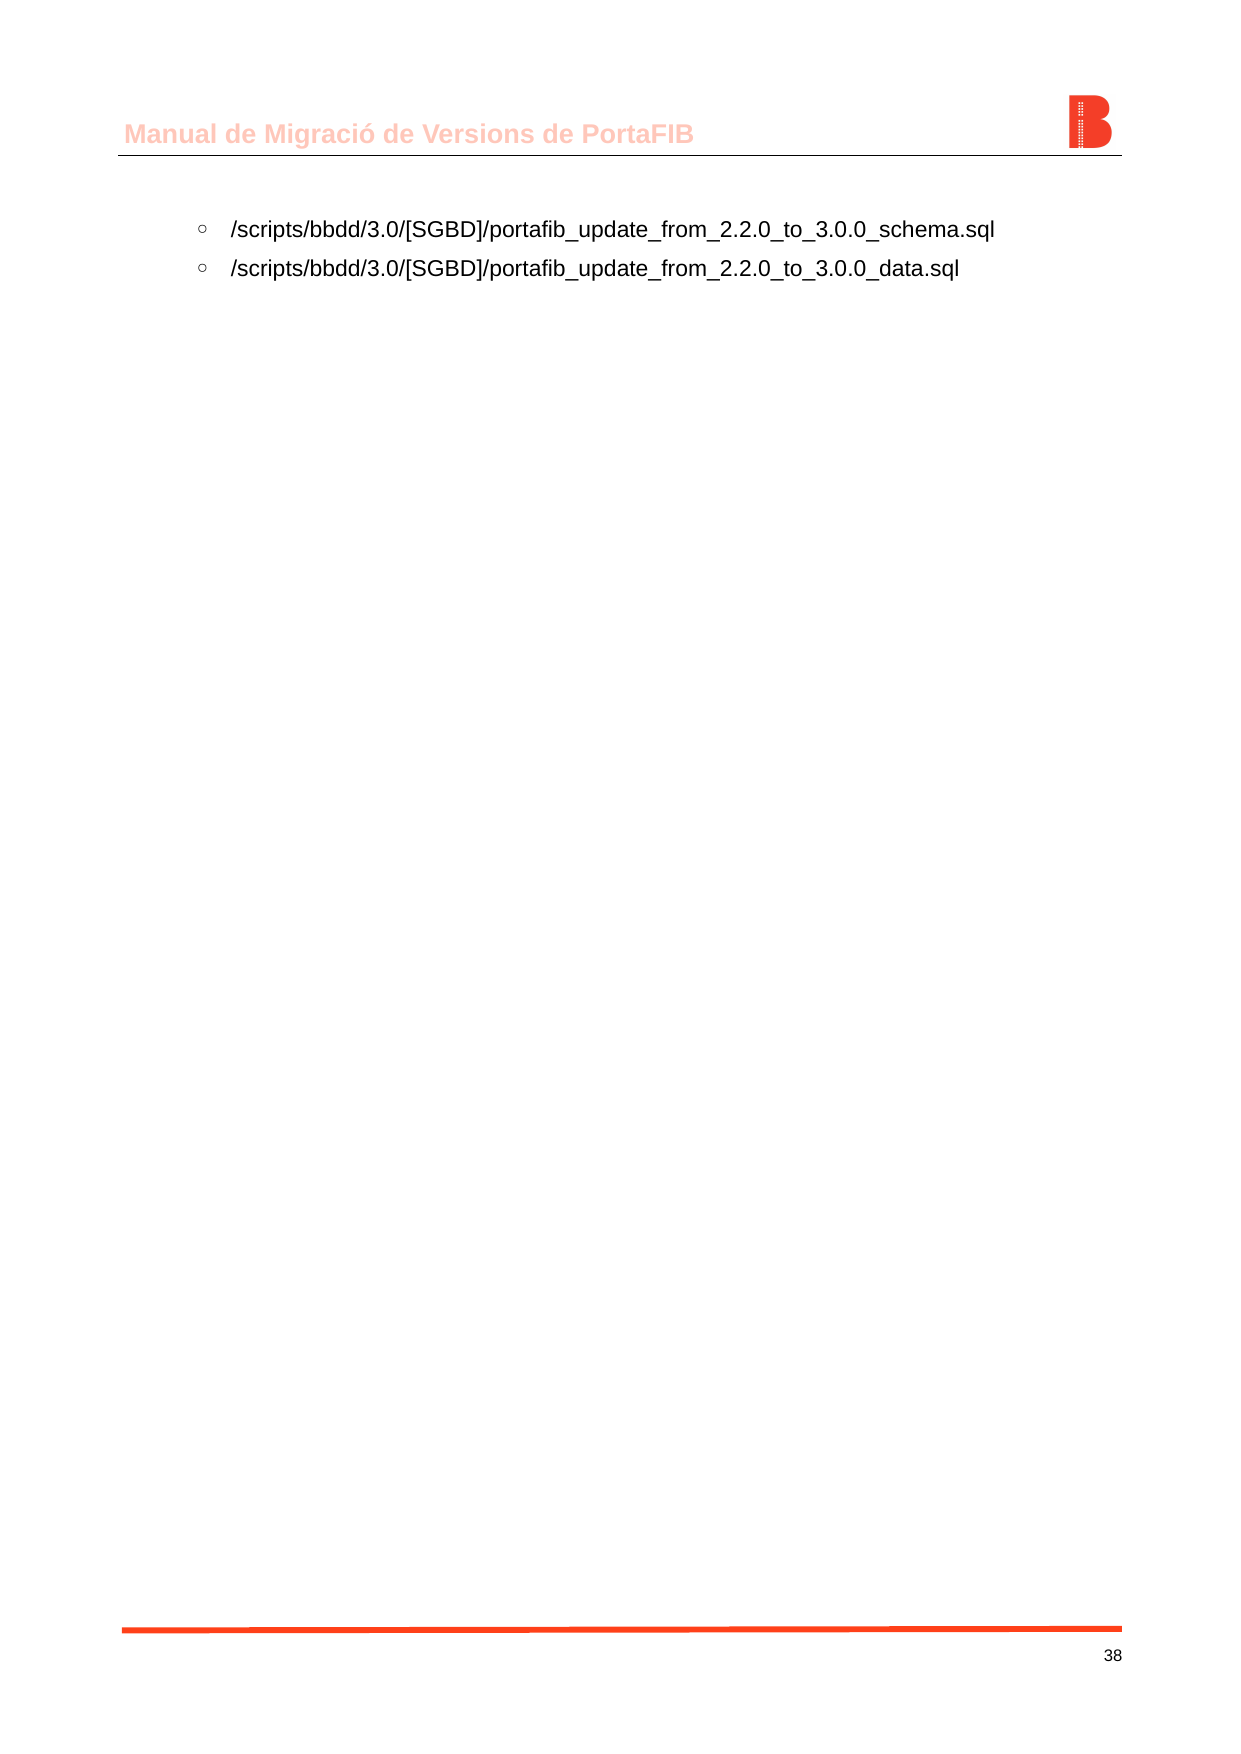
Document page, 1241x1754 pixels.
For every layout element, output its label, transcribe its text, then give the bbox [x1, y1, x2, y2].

picture [1063, 94, 1117, 150]
list /scripts/bbdd/3.0/[SGBD]/portafib_update_from_2.2.0_to_3.0.0_data.sql [193, 254, 1122, 281]
list /scripts/bbdd/3.0/[SGBD]/portafib_update_from_2.2.0_to_3.0.0_schema.sql [193, 216, 1122, 242]
